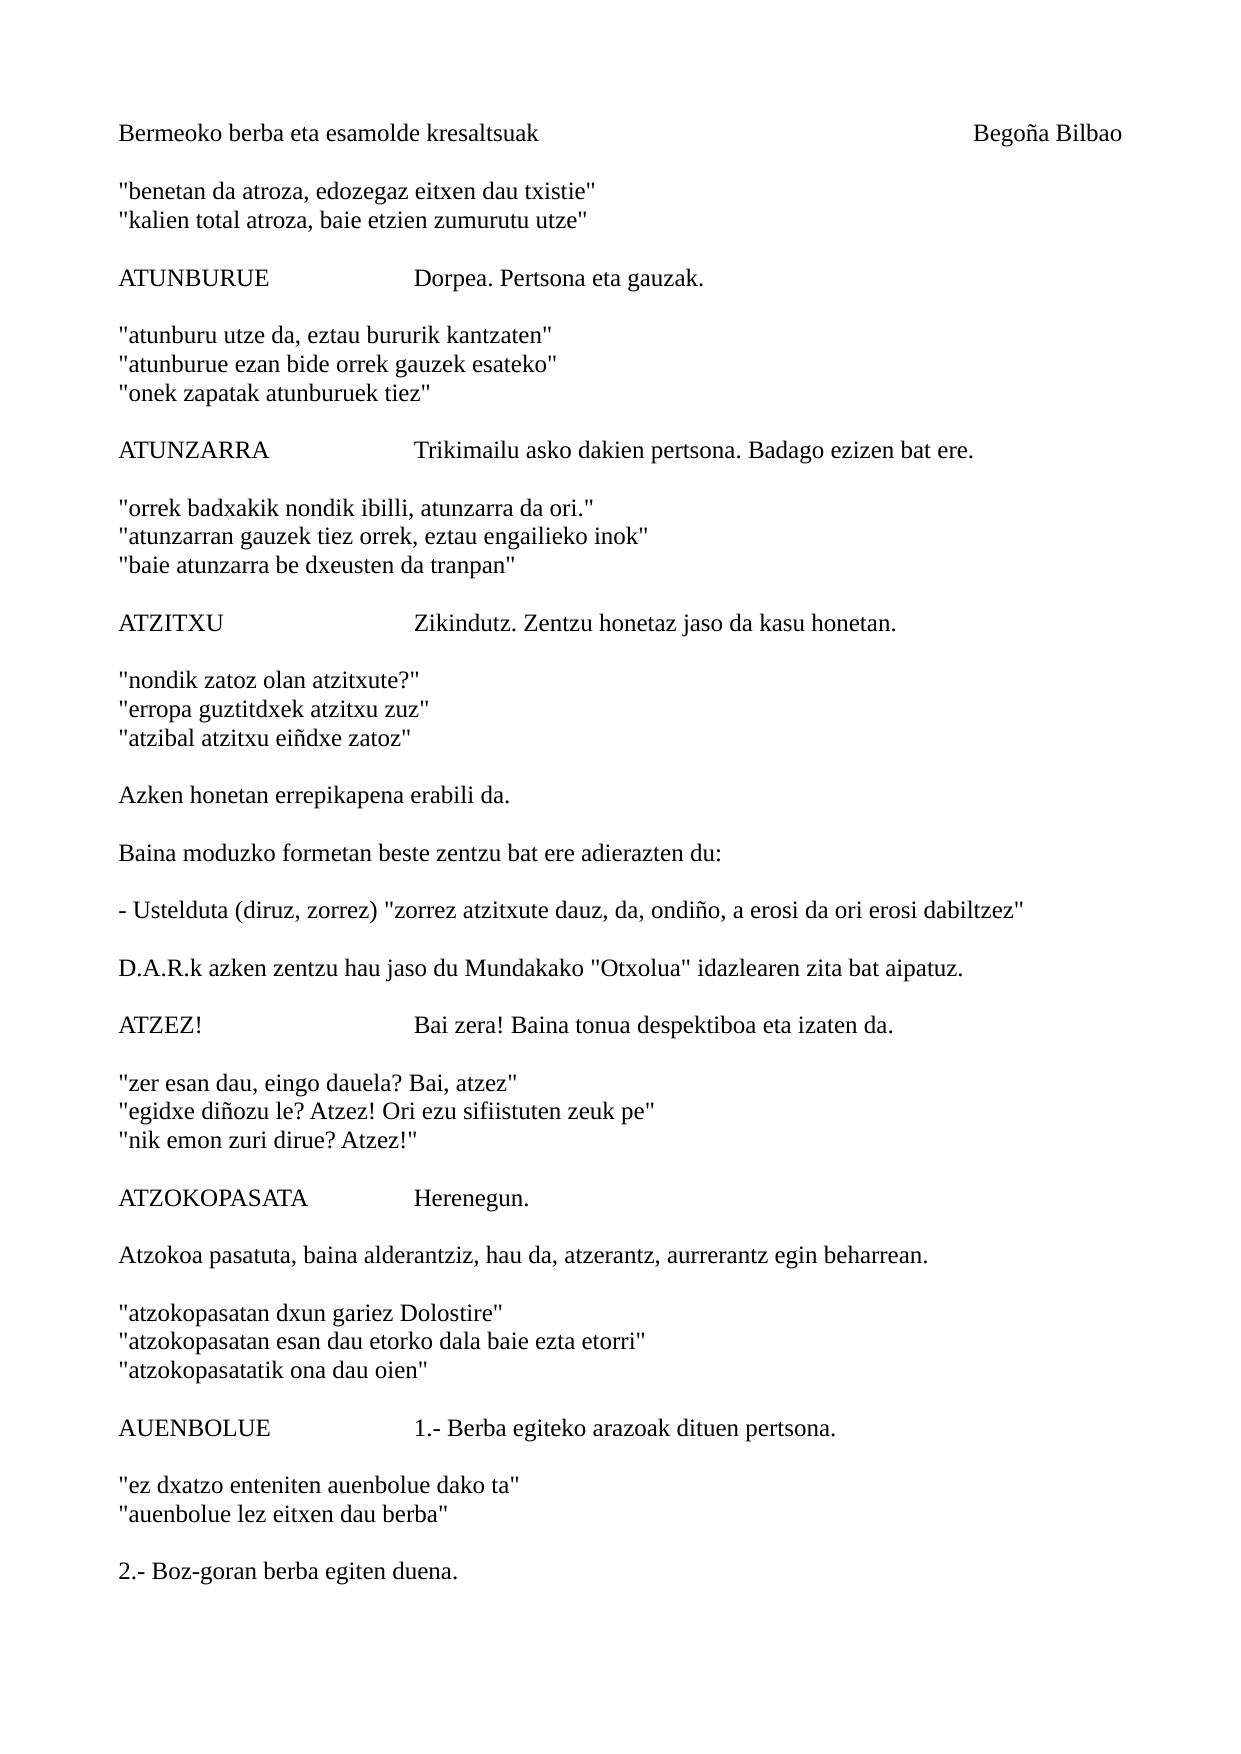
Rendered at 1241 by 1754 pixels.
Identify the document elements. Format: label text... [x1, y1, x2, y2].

text ATZOKOPASATA Herenegun. [118, 1183, 1122, 1211]
text ATZEZ! Bai zera! Baina tonua despektiboa eta izaten da. [118, 1010, 1122, 1039]
text "baie atunzarra be dxeusten da tranpan" [118, 550, 1122, 579]
text D.A.R.k azken zentzu hau jaso du Mundakako "Otxolua" idazlearen zita bat aipatuz. [118, 953, 1122, 981]
text Baina moduzko formetan beste zentzu bat ere adierazten du: [118, 838, 1122, 866]
text "auenbolue lez eitxen dau berba" [118, 1499, 1122, 1528]
text - Ustelduta (diruz, zorrez) "zorrez atzitxute dauz, da, ondiño, a erosi da ori erosi dabiltzez" [118, 895, 1122, 924]
text 2.- Boz-goran berba egiten duena. [118, 1556, 1122, 1585]
text "egidxe diñozu le? Atzez! Ori ezu sifiistuten zeuk pe" [118, 1096, 1122, 1125]
text "atunburue ezan bide orrek gauzek esateko" [118, 349, 1122, 378]
text "ez dxatzo enteniten auenbolue dako ta" [118, 1470, 1122, 1499]
text "nik emon zuri dirue? Atzez!" [118, 1125, 1122, 1154]
text ATZITXU Zikindutz. Zentzu honetaz jaso da kasu honetan. [118, 608, 1122, 636]
text "atzibal atzitxu eiñdxe zatoz" [118, 723, 1122, 751]
text "atzokopasatan esan dau etorko dala baie ezta etorri" [118, 1326, 1122, 1355]
text "erropa guztitdxek atzitxu zuz" [118, 694, 1122, 723]
text Atzokoa pasatuta, baina alderantziz, hau da, atzerantz, aurrerantz egin beharrean. [118, 1240, 1122, 1269]
text "benetan da atroza, edozegaz eitxen dau txistie" [118, 176, 1122, 205]
text "kalien total atroza, baie etzien zumurutu utze" [118, 205, 1122, 234]
text "orrek badxakik nondik ibilli, atunzarra da ori." [118, 493, 1122, 521]
text "onek zapatak atunburuek tiez" [118, 378, 1122, 406]
text "atunzarran gauzek tiez orrek, eztau engailieko inok" [118, 521, 1122, 550]
text "atzokopasatatik ona dau oien" [118, 1355, 1122, 1384]
text AUENBOLUE 1.- Berba egiteko arazoak dituen pertsona. [118, 1413, 1122, 1441]
text Azken honetan errepikapena erabili da. [118, 780, 1122, 809]
text "zer esan dau, eingo dauela? Bai, atzez" [118, 1068, 1122, 1096]
text "atunburu utze da, eztau bururik kantzaten" [118, 320, 1122, 349]
text "nondik zatoz olan atzitxute?" [118, 665, 1122, 694]
text ATUNBURUE Dorpea. Pertsona eta gauzak. [118, 263, 1122, 291]
text "atzokopasatan dxun gariez Dolostire" [118, 1298, 1122, 1326]
text ATUNZARRA Trikimailu asko dakien pertsona. Badago ezizen bat ere. [118, 435, 1122, 464]
